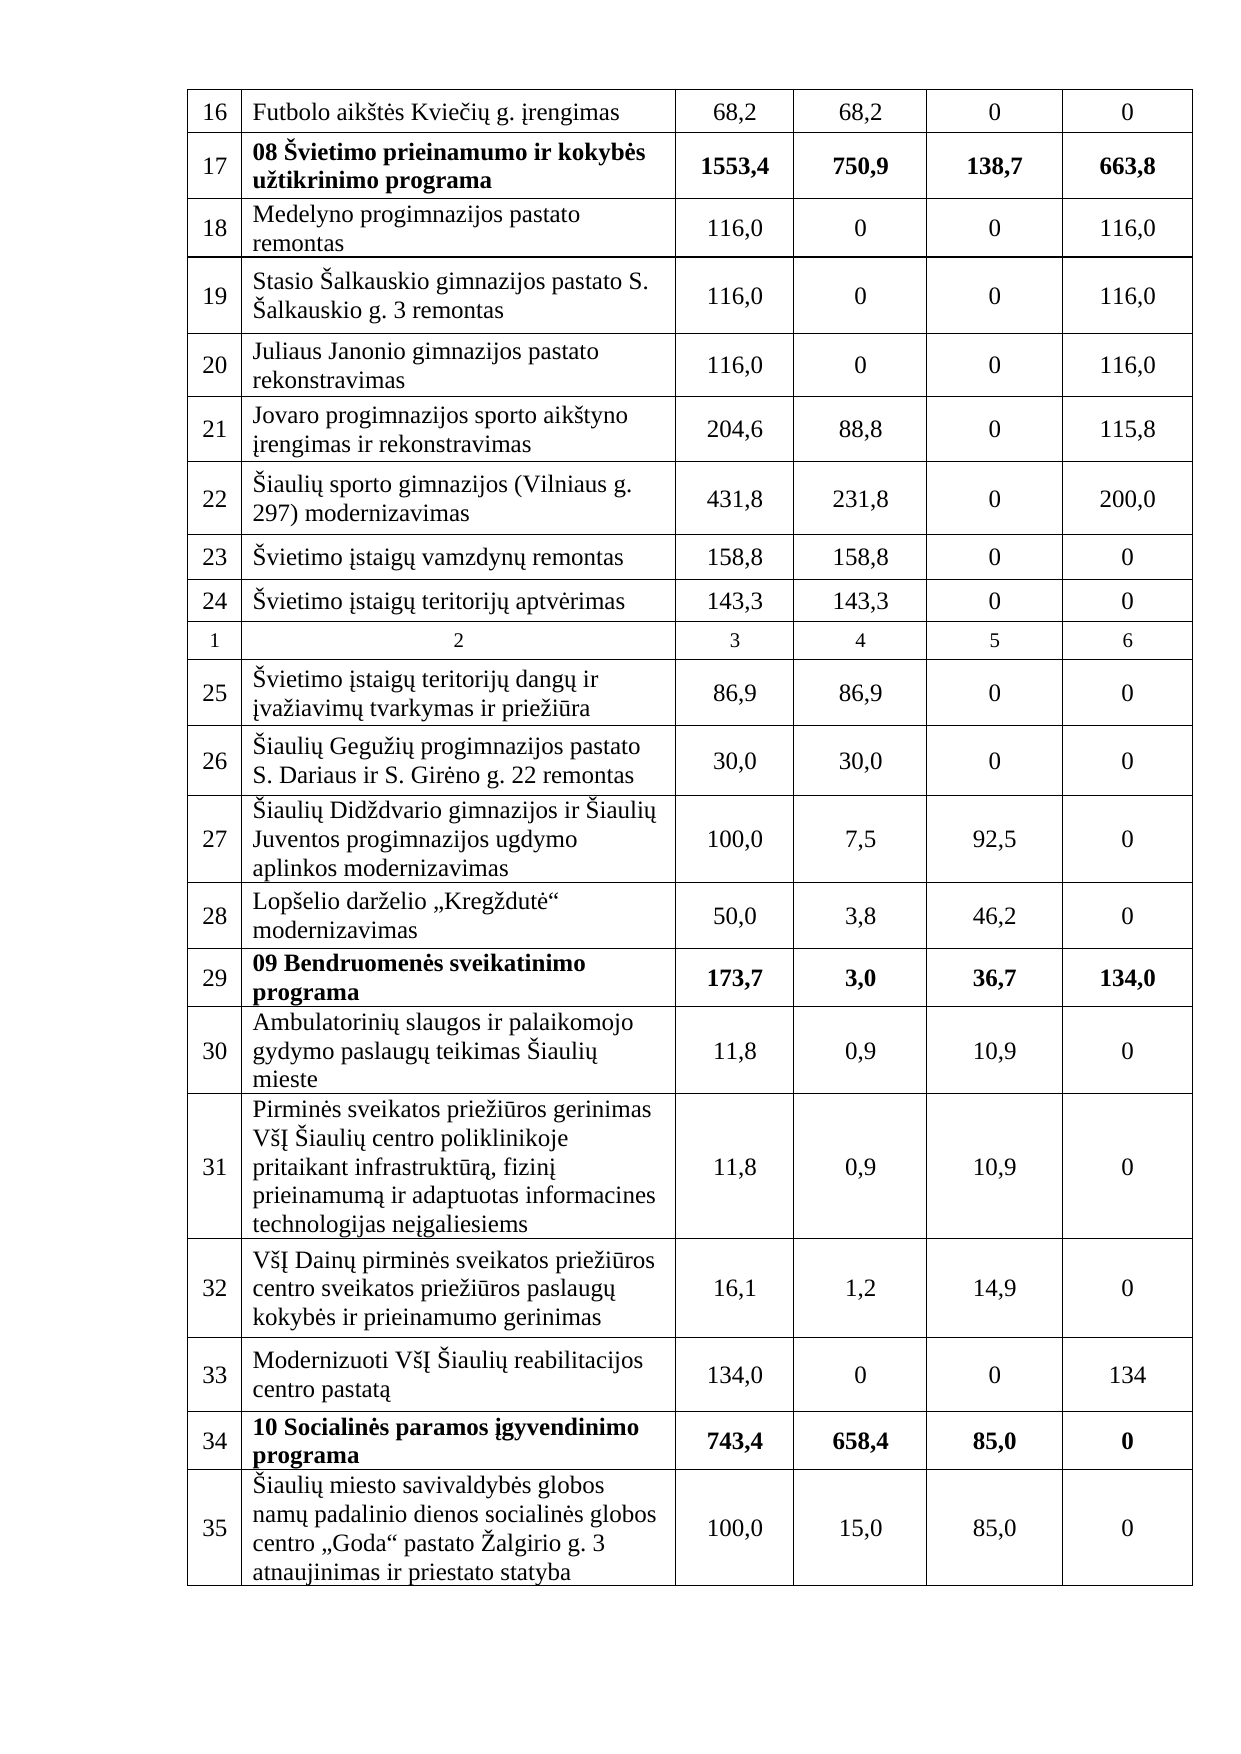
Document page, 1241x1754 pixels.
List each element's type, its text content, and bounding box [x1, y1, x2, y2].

table_cell 743,4 [676, 1412, 793, 1469]
table_cell 26 [188, 726, 241, 794]
table_cell Švietimo įstaigų teritorijų aptvėrimas [242, 580, 675, 621]
table_cell 32 [188, 1239, 241, 1337]
table_cell 35 [188, 1470, 241, 1585]
table_cell 10,9 [927, 1007, 1062, 1093]
table_cell 663,8 [1063, 133, 1192, 198]
table_cell 0 [1063, 1094, 1192, 1238]
table_cell 46,2 [927, 883, 1062, 947]
table_cell 0 [927, 1338, 1062, 1411]
table_cell 23 [188, 535, 241, 578]
table_cell 158,8 [676, 535, 793, 578]
table_cell 0 [927, 726, 1062, 794]
table_cell 30 [188, 1007, 241, 1093]
table_cell 0 [1063, 580, 1192, 621]
table_cell 22 [188, 462, 241, 534]
table_cell 0 [927, 258, 1062, 333]
table_cell 3,0 [794, 949, 926, 1006]
table_cell Modernizuoti VšĮ Šiaulių reabilitacijos centro pastatą [242, 1338, 675, 1411]
table_cell 204,6 [676, 397, 793, 461]
table_cell Lopšelio darželio „Kregždutė“ modernizavimas [242, 883, 675, 947]
table_cell 134,0 [1063, 949, 1192, 1006]
table_cell 0 [794, 334, 926, 396]
table_cell 116,0 [1063, 258, 1192, 333]
table_cell 33 [188, 1338, 241, 1411]
table_cell 85,0 [927, 1470, 1062, 1585]
table_cell 16 [188, 90, 241, 132]
table_cell 115,8 [1063, 397, 1192, 461]
table_cell 10 Socialinės paramos įgyvendinimo programa [242, 1412, 675, 1469]
table_cell 3 [676, 622, 793, 659]
table_cell Šiaulių Gegužių progimnazijos pastato S. Dariaus ir S. Girėno g. 22 remontas [242, 726, 675, 794]
table_cell 0 [927, 660, 1062, 725]
table_cell 100,0 [676, 1470, 793, 1585]
table_cell 15,0 [794, 1470, 926, 1585]
table_cell 0 [794, 199, 926, 256]
table_cell 143,3 [676, 580, 793, 621]
table_cell 0 [1063, 796, 1192, 882]
table_cell Šiaulių sporto gimnazijos (Vilniaus g. 297) modernizavimas [242, 462, 675, 534]
table_cell 4 [794, 622, 926, 659]
table_cell 0 [1063, 90, 1192, 132]
table_cell 86,9 [794, 660, 926, 725]
table_cell 0 [927, 199, 1062, 256]
table_cell 116,0 [676, 199, 793, 256]
table_cell 6 [1063, 622, 1192, 659]
table_cell 134,0 [676, 1338, 793, 1411]
table_cell 116,0 [676, 334, 793, 396]
table_cell 7,5 [794, 796, 926, 882]
table_cell 1 [188, 622, 241, 659]
table_cell 21 [188, 397, 241, 461]
table_cell 0 [927, 397, 1062, 461]
table_cell 31 [188, 1094, 241, 1238]
table_cell 85,0 [927, 1412, 1062, 1469]
table_cell 158,8 [794, 535, 926, 578]
table_cell 0 [794, 258, 926, 333]
table_cell Šiaulių Didždvario gimnazijos ir Šiaulių Juventos progimnazijos ugdymo aplinkos modernizavimas [242, 796, 675, 882]
table_cell 11,8 [676, 1094, 793, 1238]
table_cell 0 [927, 462, 1062, 534]
table_cell Šiaulių miesto savivaldybės globos namų padalinio dienos socialinės globos centro „Goda“ pastato Žalgirio g. 3 atnaujinimas ir priestato statyba [242, 1470, 675, 1585]
table_cell 200,0 [1063, 462, 1192, 534]
table_cell 18 [188, 199, 241, 256]
table_cell 30,0 [794, 726, 926, 794]
table_cell 10,9 [927, 1094, 1062, 1238]
table_cell 116,0 [1063, 199, 1192, 256]
table_cell 0 [1063, 883, 1192, 947]
table_cell 143,3 [794, 580, 926, 621]
table_cell Ambulatorinių slaugos ir palaikomojo gydymo paslaugų teikimas Šiaulių mieste [242, 1007, 675, 1093]
table_cell 0,9 [794, 1094, 926, 1238]
table_cell 138,7 [927, 133, 1062, 198]
table_cell Futbolo aikštės Kviečių g. įrengimas [242, 90, 675, 132]
table_cell 0 [1063, 660, 1192, 725]
table_cell 3,8 [794, 883, 926, 947]
table_cell 2 [242, 622, 675, 659]
table_cell 0 [1063, 535, 1192, 578]
table_cell 92,5 [927, 796, 1062, 882]
table_cell 30,0 [676, 726, 793, 794]
table_cell 27 [188, 796, 241, 882]
table_cell 0 [1063, 1007, 1192, 1093]
table_cell 173,7 [676, 949, 793, 1006]
table_cell 25 [188, 660, 241, 725]
table_cell 17 [188, 133, 241, 198]
table_cell 08 Švietimo prieinamumo ir kokybės užtikrinimo programa [242, 133, 675, 198]
table_cell 0 [794, 1338, 926, 1411]
table_cell 0 [927, 90, 1062, 132]
table_cell 0,9 [794, 1007, 926, 1093]
table_cell 1,2 [794, 1239, 926, 1337]
table_cell Jovaro progimnazijos sporto aikštyno įrengimas ir rekonstravimas [242, 397, 675, 461]
table_cell 116,0 [676, 258, 793, 333]
table_cell 0 [1063, 1470, 1192, 1585]
table_cell 16,1 [676, 1239, 793, 1337]
table_cell 28 [188, 883, 241, 947]
table_cell Pirminės sveikatos priežiūros gerinimas VšĮ Šiaulių centro poliklinikoje pritaikant infrastruktūrą, fizinį prieinamumą ir adaptuotas informacines technologijas neįgaliesiems [242, 1094, 675, 1238]
table_cell 0 [927, 334, 1062, 396]
table_cell 231,8 [794, 462, 926, 534]
table_cell 20 [188, 334, 241, 396]
table_cell 86,9 [676, 660, 793, 725]
table_cell Medelyno progimnazijos pastato remontas [242, 199, 675, 256]
table_cell 29 [188, 949, 241, 1006]
table_cell 100,0 [676, 796, 793, 882]
table_cell Juliaus Janonio gimnazijos pastato rekonstravimas [242, 334, 675, 396]
table_cell 0 [927, 580, 1062, 621]
table_cell 0 [1063, 1239, 1192, 1337]
table_cell 36,7 [927, 949, 1062, 1006]
table_cell 431,8 [676, 462, 793, 534]
table_cell 0 [1063, 1412, 1192, 1469]
table_cell 11,8 [676, 1007, 793, 1093]
table_cell 750,9 [794, 133, 926, 198]
table_cell Švietimo įstaigų vamzdynų remontas [242, 535, 675, 578]
table_cell 0 [927, 535, 1062, 578]
table_cell 24 [188, 580, 241, 621]
table_cell 0 [1063, 726, 1192, 794]
table_cell 14,9 [927, 1239, 1062, 1337]
table_cell 134 [1063, 1338, 1192, 1411]
table_cell 88,8 [794, 397, 926, 461]
table_cell 50,0 [676, 883, 793, 947]
table_cell 1553,4 [676, 133, 793, 198]
table_cell 34 [188, 1412, 241, 1469]
table_cell 09 Bendruomenės sveikatinimo programa [242, 949, 675, 1006]
table_cell 5 [927, 622, 1062, 659]
table_cell 658,4 [794, 1412, 926, 1469]
table_cell Švietimo įstaigų teritorijų dangų ir įvažiavimų tvarkymas ir priežiūra [242, 660, 675, 725]
table_cell 68,2 [676, 90, 793, 132]
table_cell VšĮ Dainų pirminės sveikatos priežiūros centro sveikatos priežiūros paslaugų kokybės ir prieinamumo gerinimas [242, 1239, 675, 1337]
table_cell 19 [188, 258, 241, 333]
table_cell 116,0 [1063, 334, 1192, 396]
table_cell Stasio Šalkauskio gimnazijos pastato S. Šalkauskio g. 3 remontas [242, 258, 675, 333]
table_cell 68,2 [794, 90, 926, 132]
